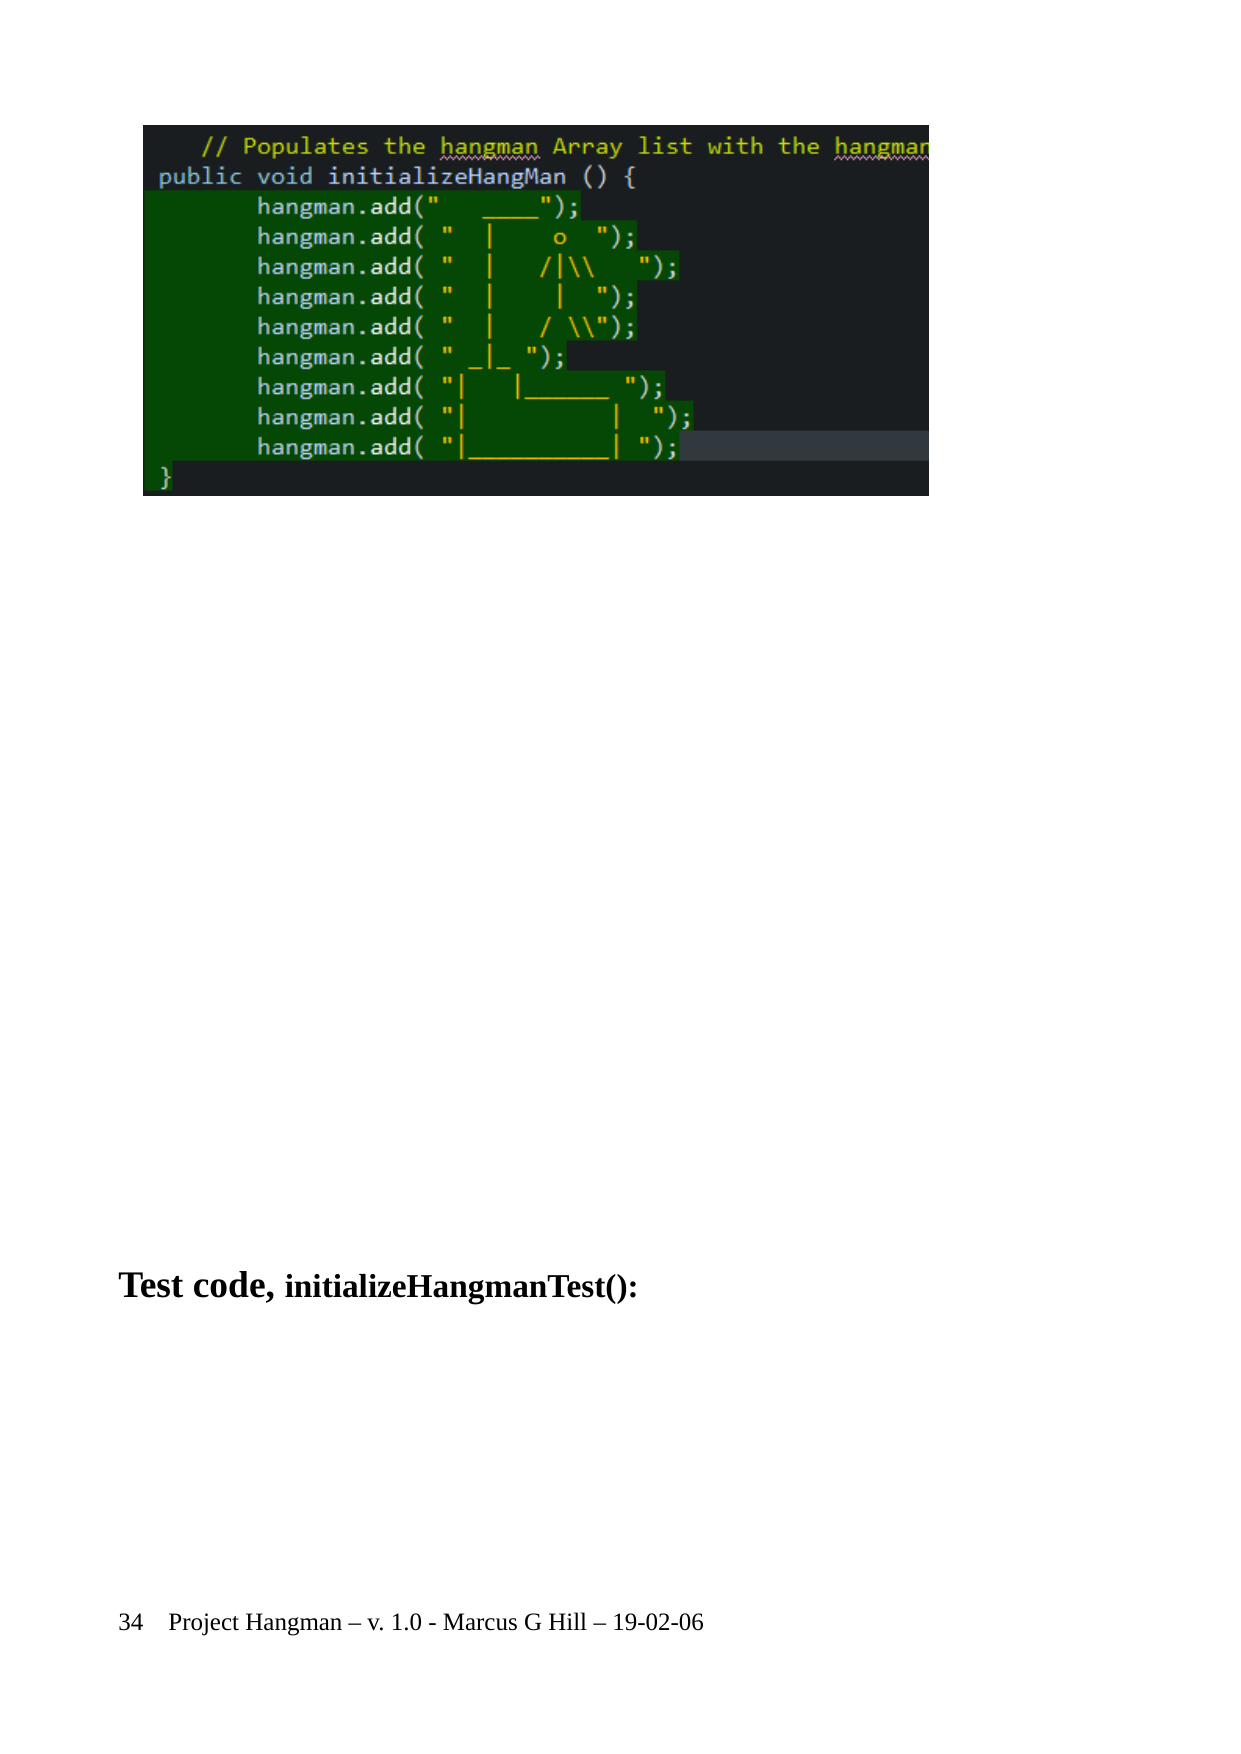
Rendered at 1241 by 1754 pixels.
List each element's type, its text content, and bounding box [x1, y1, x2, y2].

text Test code, initializeHangmanTest(): [118, 1262, 1122, 1305]
